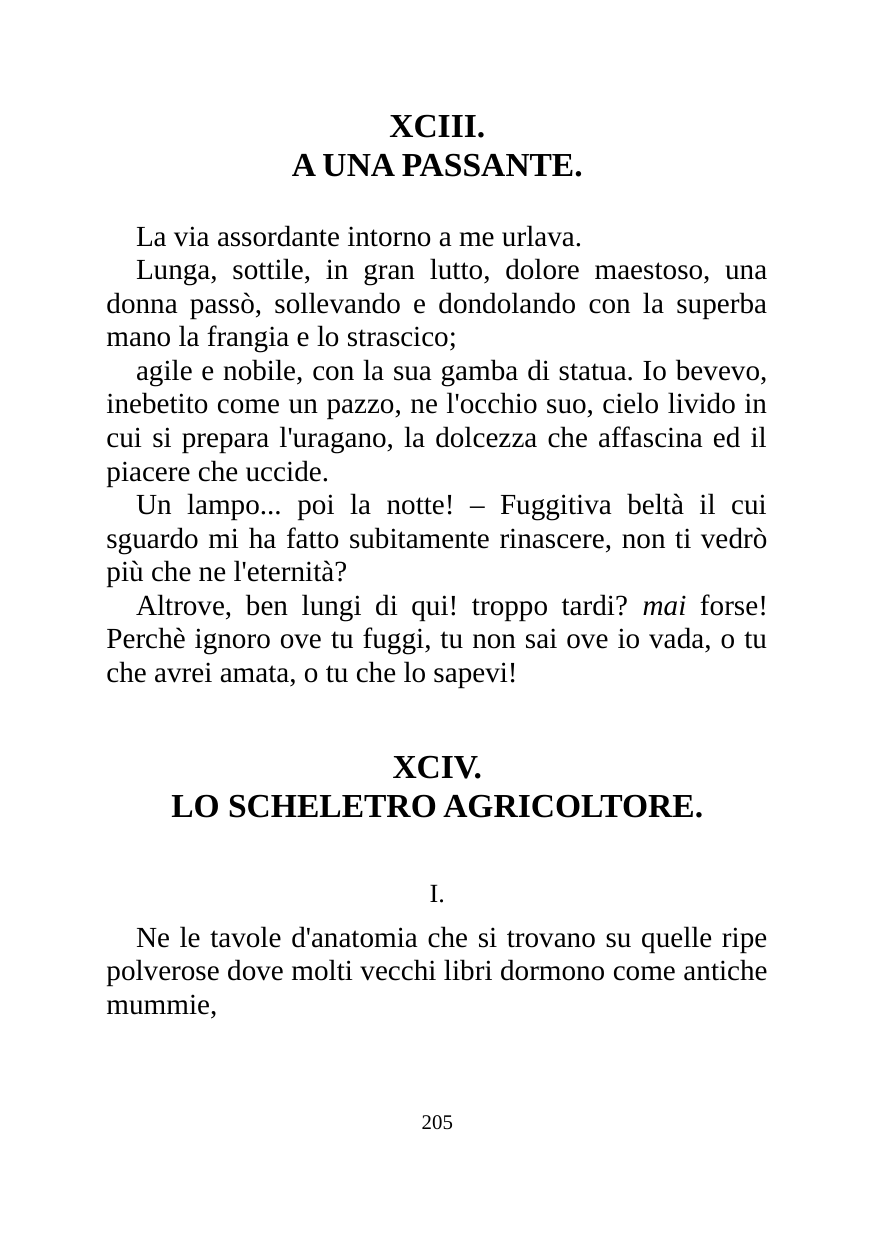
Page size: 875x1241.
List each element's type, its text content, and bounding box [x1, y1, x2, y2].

text agile e nobile, con la sua gamba di statua. Io bevevo, inebetito come un pazzo, ne l'occhio suo, cielo livido in cui si prepara l'uragano, la dolcezza che affascina ed il piacere che uccide. [106, 353, 768, 487]
text La via assordante intorno a me urlava. [106, 219, 768, 252]
text Altrove, ben lungi di qui! troppo tardi? mai forse! Perchè ignoro ove tu fuggi, tu non sai ove io vada, o tu che avrei amata, o tu che lo sapevi! [106, 588, 768, 688]
subtitle XCIII. A UNA PASSANTE. [106, 106, 768, 183]
subtitle I. [106, 878, 768, 908]
text Un lampo... poi la notte! – Fuggitiva beltà il cui sguardo mi ha fatto subitamente rinascere, non ti vedrò più che ne l'eternità? [106, 487, 768, 588]
text Lunga, sottile, in gran lutto, dolore maestoso, una donna passò, sollevando e dondolando con la superba mano la frangia e lo strascico; [106, 252, 768, 353]
subtitle XCIV. LO SCHELETRO AGRICOLTORE. [106, 748, 768, 825]
text Ne le tavole d'anatomia che si trovano su quelle ripe polverose dove molti vecchi libri dormono come antiche mummie, [106, 920, 768, 1021]
